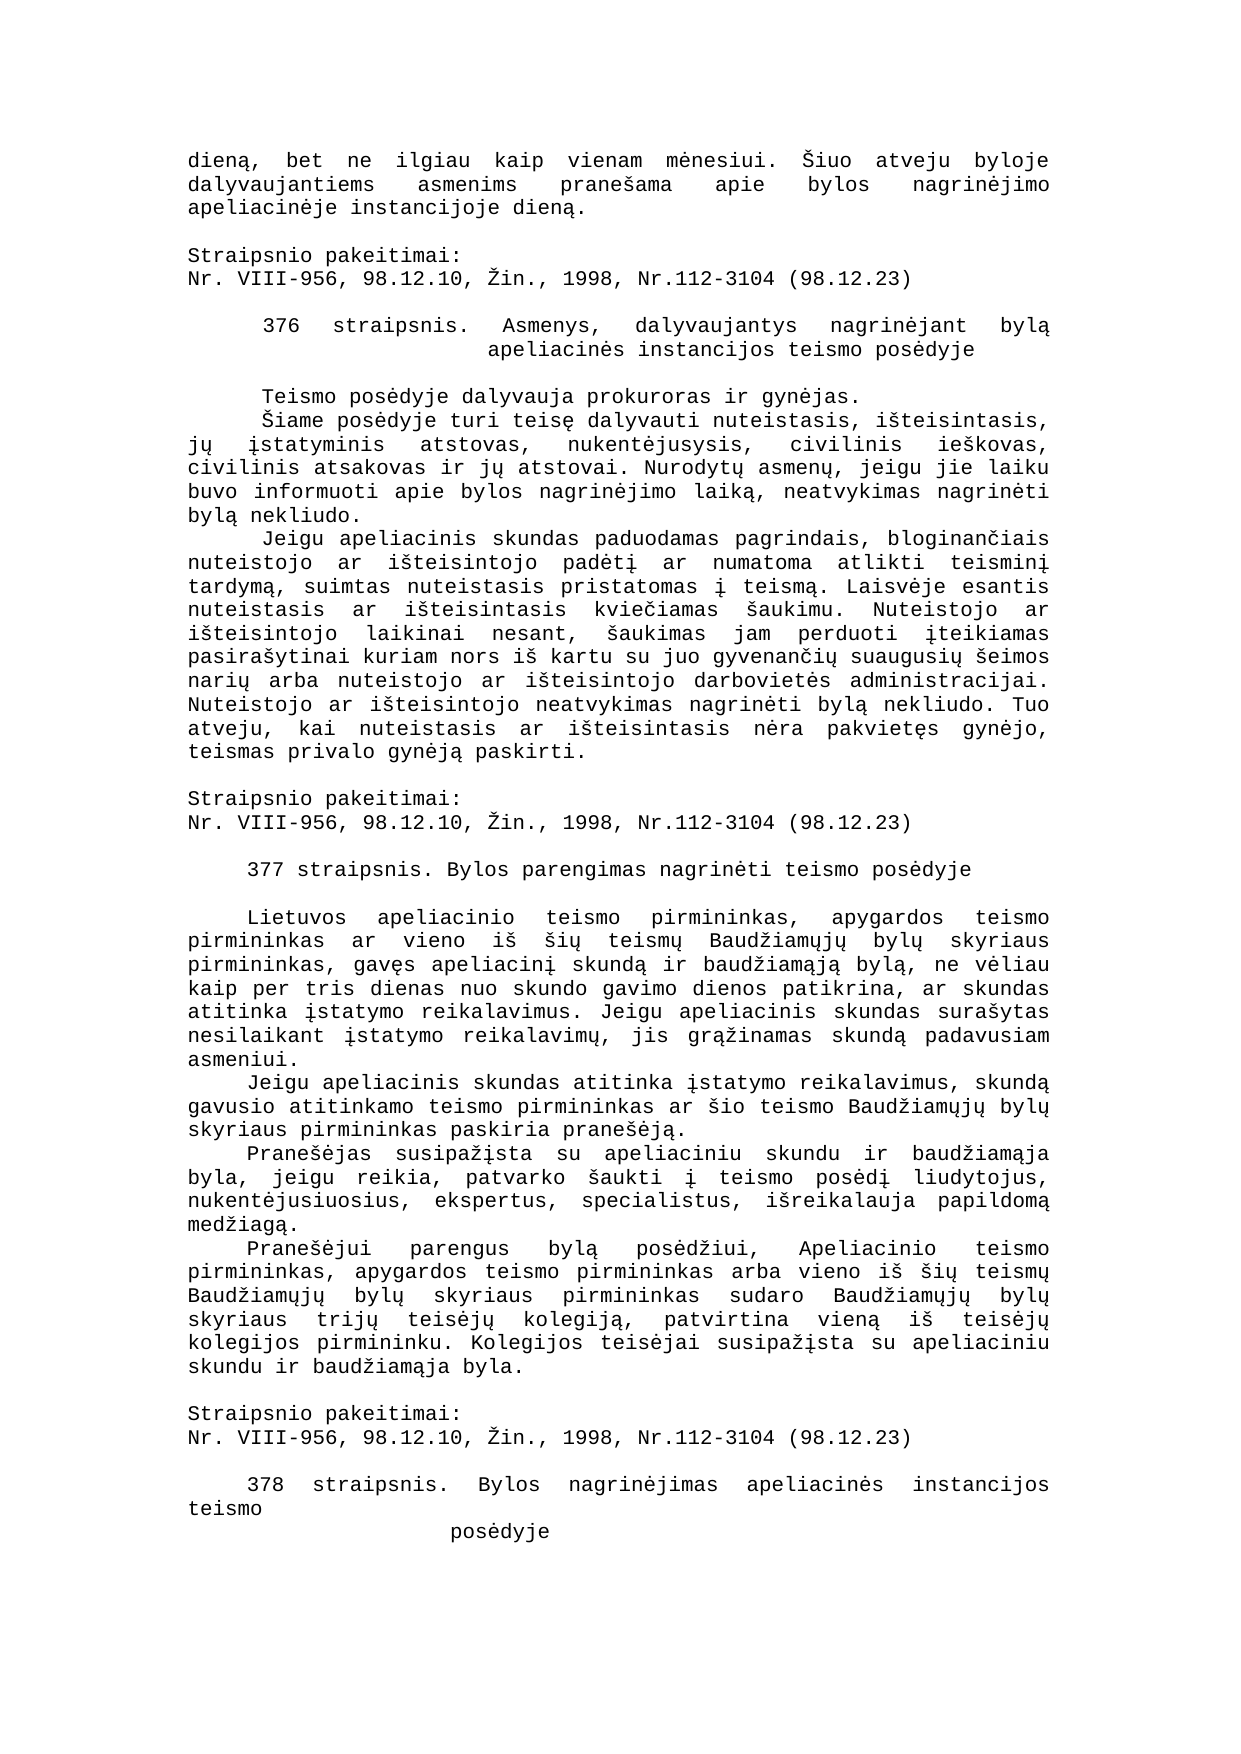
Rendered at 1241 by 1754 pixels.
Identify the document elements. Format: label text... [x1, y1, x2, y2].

text posėdyje [187, 1521, 1050, 1545]
text Nr. VIII-956, 98.12.10, Žin., 1998, Nr.112-3104 (98.12.23) [187, 1427, 1050, 1451]
text Teismo posėdyje dalyvauja prokuroras ir gynėjas. [187, 386, 1050, 410]
text Lietuvos apeliacinio teismo pirmininkas, apygardos teismo pirmininkas ar vieno iš šių teismų Baudžiamųjų bylų skyriaus pirmininkas, gavęs apeliacinį skundą ir baudžiamąją bylą, ne vėliau kaip per tris dienas nuo skundo gavimo dienos patikrina, ar skundas atitinka įstatymo reikalavimus. Jeigu apeliacinis skundas surašytas nesilaikant įstatymo reikalavimų, jis grąžinamas skundą padavusiam asmeniui. [187, 907, 1050, 1072]
text dieną, bet ne ilgiau kaip vienam mėnesiui. Šiuo atveju byloje dalyvaujantiems asmenims pranešama apie bylos nagrinėjimo apeliacinėje instancijoje dieną. [187, 150, 1050, 221]
text Nr. VIII-956, 98.12.10, Žin., 1998, Nr.112-3104 (98.12.23) [187, 812, 1050, 836]
text Jeigu apeliacinis skundas paduodamas pagrindais, bloginančiais nuteistojo ar išteisintojo padėtį ar numatoma atlikti teisminį tardymą, suimtas nuteistasis pristatomas į teismą. Laisvėje esantis nuteistasis ar išteisintasis kviečiamas šaukimu. Nuteistojo ar išteisintojo laikinai nesant, šaukimas jam perduoti įteikiamas pasirašytinai kuriam nors iš kartu su juo gyvenančių suaugusių šeimos narių arba nuteistojo ar išteisintojo darbovietės administracijai. Nuteistojo ar išteisintojo neatvykimas nagrinėti bylą nekliudo. Tuo atveju, kai nuteistasis ar išteisintasis nėra pakvietęs gynėjo, teismas privalo gynėją paskirti. [187, 528, 1050, 765]
text Straipsnio pakeitimai: [187, 244, 1050, 268]
text Šiame posėdyje turi teisę dalyvauti nuteistasis, išteisintasis, jų įstatyminis atstovas, nukentėjusysis, civilinis ieškovas, civilinis atsakovas ir jų atstovai. Nurodytų asmenų, jeigu jie laiku buvo informuoti apie bylos nagrinėjimo laiką, neatvykimas nagrinėti bylą nekliudo. [187, 410, 1050, 528]
text Straipsnio pakeitimai: [187, 788, 1050, 812]
text Straipsnio pakeitimai: [187, 1403, 1050, 1427]
text 376 straipsnis. Asmenys, dalyvaujantys nagrinėjant bylą apeliacinės instancijos teismo posėdyje [262, 316, 1050, 363]
text Pranešėjas susipažįsta su apeliaciniu skundu ir baudžiamąja byla, jeigu reikia, patvarko šaukti į teismo posėdį liudytojus, nukentėjusiuosius, ekspertus, specialistus, išreikalauja papildomą medžiagą. [187, 1143, 1050, 1238]
text 378 straipsnis. Bylos nagrinėjimas apeliacinės instancijos teismo [187, 1474, 1050, 1521]
text Jeigu apeliacinis skundas atitinka įstatymo reikalavimus, skundą gavusio atitinkamo teismo pirmininkas ar šio teismo Baudžiamųjų bylų skyriaus pirmininkas paskiria pranešėją. [187, 1072, 1050, 1143]
text Nr. VIII-956, 98.12.10, Žin., 1998, Nr.112-3104 (98.12.23) [187, 268, 1050, 292]
text 377 straipsnis. Bylos parengimas nagrinėti teismo posėdyje [187, 859, 1050, 883]
text Pranešėjui parengus bylą posėdžiui, Apeliacinio teismo pirmininkas, apygardos teismo pirmininkas arba vieno iš šių teismų Baudžiamųjų bylų skyriaus pirmininkas sudaro Baudžiamųjų bylų skyriaus trijų teisėjų kolegiją, patvirtina vieną iš teisėjų kolegijos pirmininku. Kolegijos teisėjai susipažįsta su apeliaciniu skundu ir baudžiamąja byla. [187, 1238, 1050, 1379]
